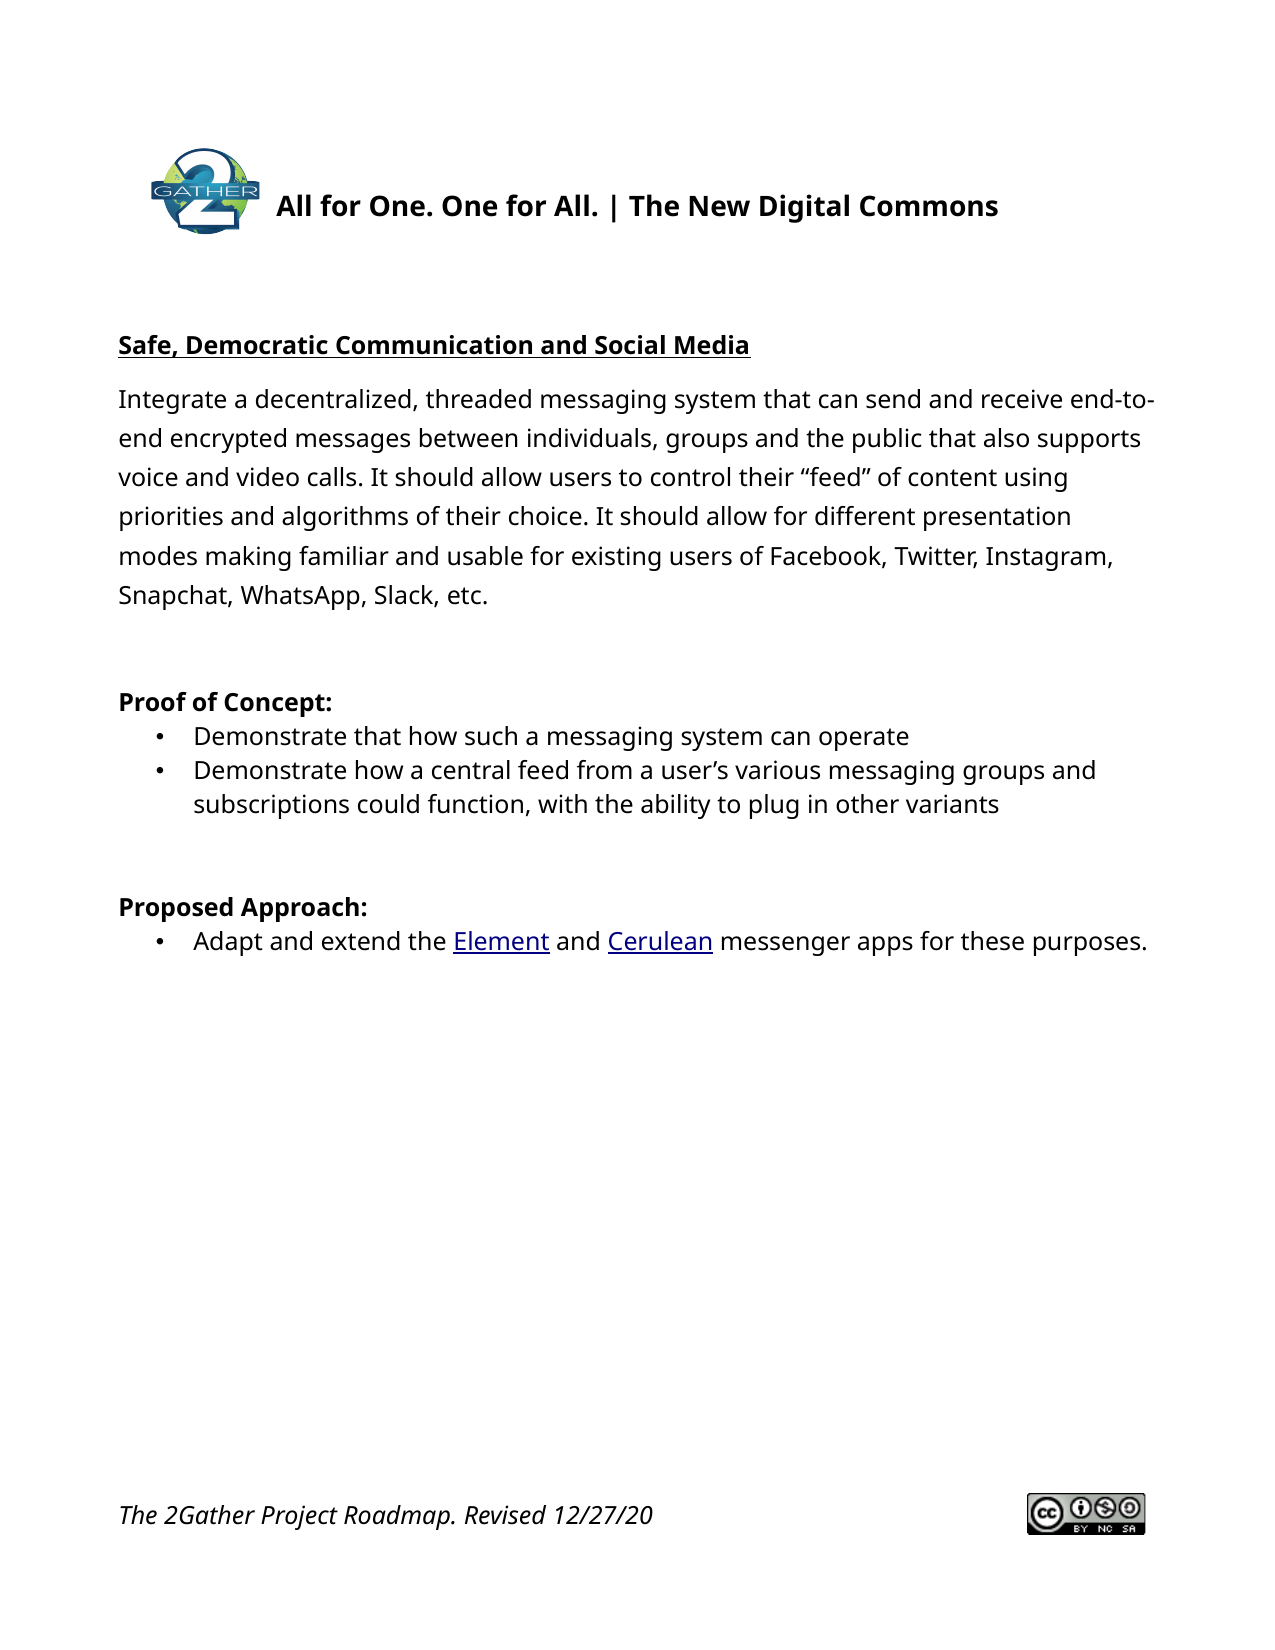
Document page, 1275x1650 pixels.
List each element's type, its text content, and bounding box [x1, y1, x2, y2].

text Integrate a decentralized, threaded messaging system that can send and receive end-to-end encrypted messages between individuals, groups and the public that also supports voice and video calls. It should allow users to control their “feed” of content using priorities and algorithms of their choice. It should allow for different presentation modes making familiar and usable for existing users of Facebook, Twitter, Instagram, Snapchat, WhatsApp, Slack, etc. [118, 382, 1157, 611]
picture [1027, 1493, 1146, 1535]
text Safe, Democratic Communication and Social Media [118, 328, 1157, 362]
list Adapt and extend the Element and Cerulean messenger apps for these purposes. [156, 923, 1157, 957]
list Demonstrate that how such a messaging system can operate [156, 719, 1157, 753]
text Proposed Approach: [118, 889, 1157, 923]
list Demonstrate how a central feed from a user’s various messaging groups and subscriptions could function, with the ability to plug in other variants [156, 753, 1157, 821]
picture [124, 119, 285, 263]
text Proof of Concept: [118, 685, 1157, 719]
